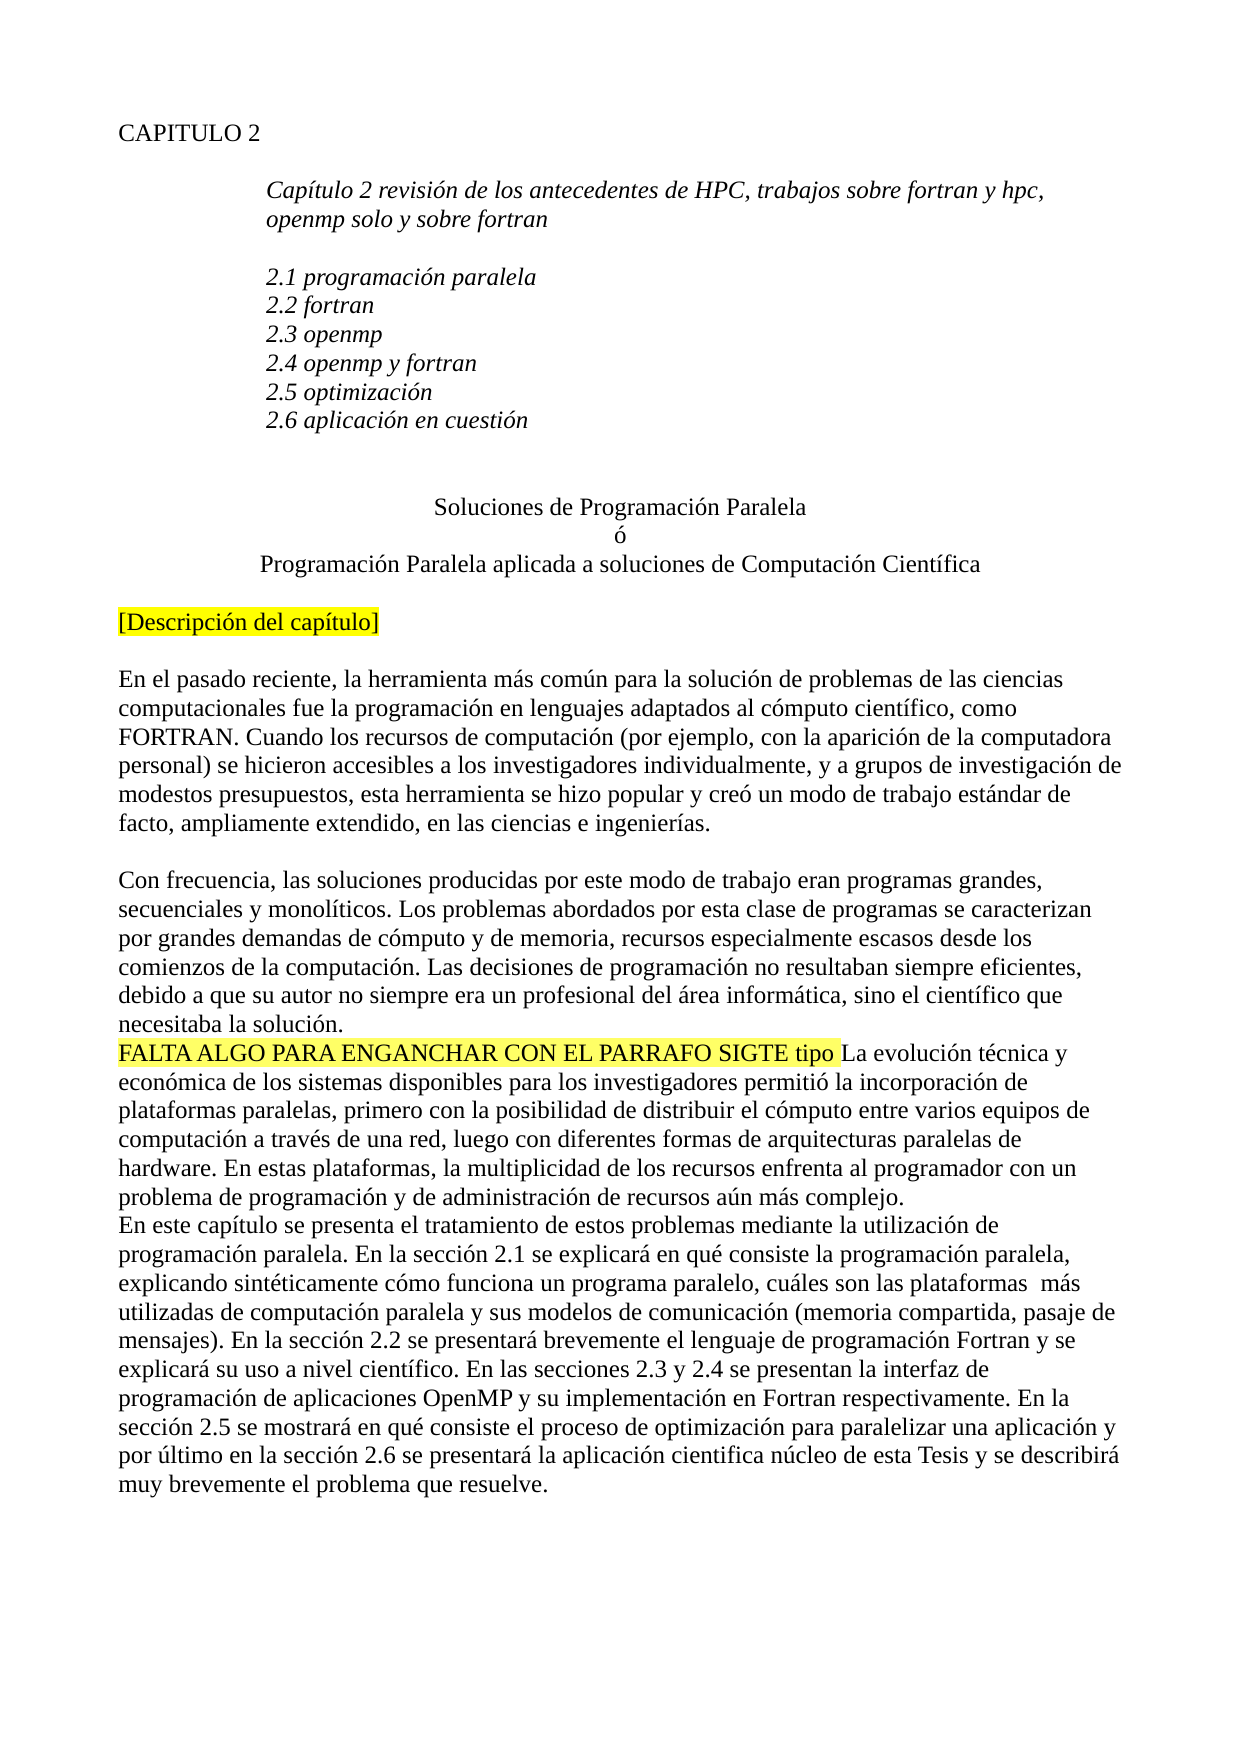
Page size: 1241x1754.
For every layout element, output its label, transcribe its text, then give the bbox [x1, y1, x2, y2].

text Con frecuencia, las soluciones producidas por este modo de trabajo eran programas grandes, secuenciales y monolíticos. Los problemas abordados por esta clase de programas se caracterizan por grandes demandas de cómputo y de memoria, recursos especialmente escasos desde los comienzos de la computación. Las decisiones de programación no resultaban siempre eficientes, debido a que su autor no siempre era un profesional del área informática, sino el científico que necesitaba la solución. [118, 866, 1122, 1038]
text 2.6 aplicación en cuestión [266, 406, 1122, 434]
text En el pasado reciente, la herramienta más común para la solución de problemas de las ciencias computacionales fue la programación en lenguajes adaptados al cómputo científico, como FORTRAN. Cuando los recursos de computación (por ejemplo, con la aparición de la computadora personal) se hicieron accesibles a los investigadores individualmente, y a grupos de investigación de modestos presupuestos, esta herramienta se hizo popular y creó un modo de trabajo estándar de facto, ampliamente extendido, en las ciencias e ingenierías. [118, 664, 1122, 837]
text Programación Paralela aplicada a soluciones de Computación Científica [118, 549, 1122, 578]
text ó [118, 521, 1122, 549]
text 2.4 openmp y fortran [266, 348, 1122, 377]
text 2.2 fortran [266, 291, 1122, 319]
text [Descripción del capítulo] [118, 607, 1122, 636]
text Capítulo 2 revisión de los antecedentes de HPC, trabajos sobre fortran y hpc, openmp solo y sobre fortran [266, 176, 1122, 233]
text Soluciones de Programación Paralela [118, 492, 1122, 521]
text 2.1 programación paralela [266, 262, 1122, 291]
text 2.5 optimización [266, 377, 1122, 406]
text En este capítulo se presenta el tratamiento de estos problemas mediante la utilización de programación paralela. En la sección 2.1 se explicará en qué consiste la programación paralela, explicando sintéticamente cómo funciona un programa paralelo, cuáles son las plataformas más utilizadas de computación paralela y sus modelos de comunicación (memoria compartida, pasaje de mensajes). En la sección 2.2 se presentará brevemente el lenguaje de programación Fortran y se explicará su uso a nivel científico. En las secciones 2.3 y 2.4 se presentan la interfaz de programación de aplicaciones OpenMP y su implementación en Fortran respectivamente. En la sección 2.5 se mostrará en qué consiste el proceso de optimización para paralelizar una aplicación y por último en la sección 2.6 se presentará la aplicación cientifica núcleo de esta Tesis y se describirá muy brevemente el problema que resuelve. [118, 1211, 1122, 1498]
text 2.3 openmp [266, 319, 1122, 348]
text CAPITULO 2 [118, 118, 1122, 147]
text FALTA ALGO PARA ENGANCHAR CON EL PARRAFO SIGTE tipo La evolución técnica y económica de los sistemas disponibles para los investigadores permitió la incorporación de plataformas paralelas, primero con la posibilidad de distribuir el cómputo entre varios equipos de computación a través de una red, luego con diferentes formas de arquitecturas paralelas de hardware. En estas plataformas, la multiplicidad de los recursos enfrenta al programador con un problema de programación y de administración de recursos aún más complejo. [118, 1038, 1122, 1211]
